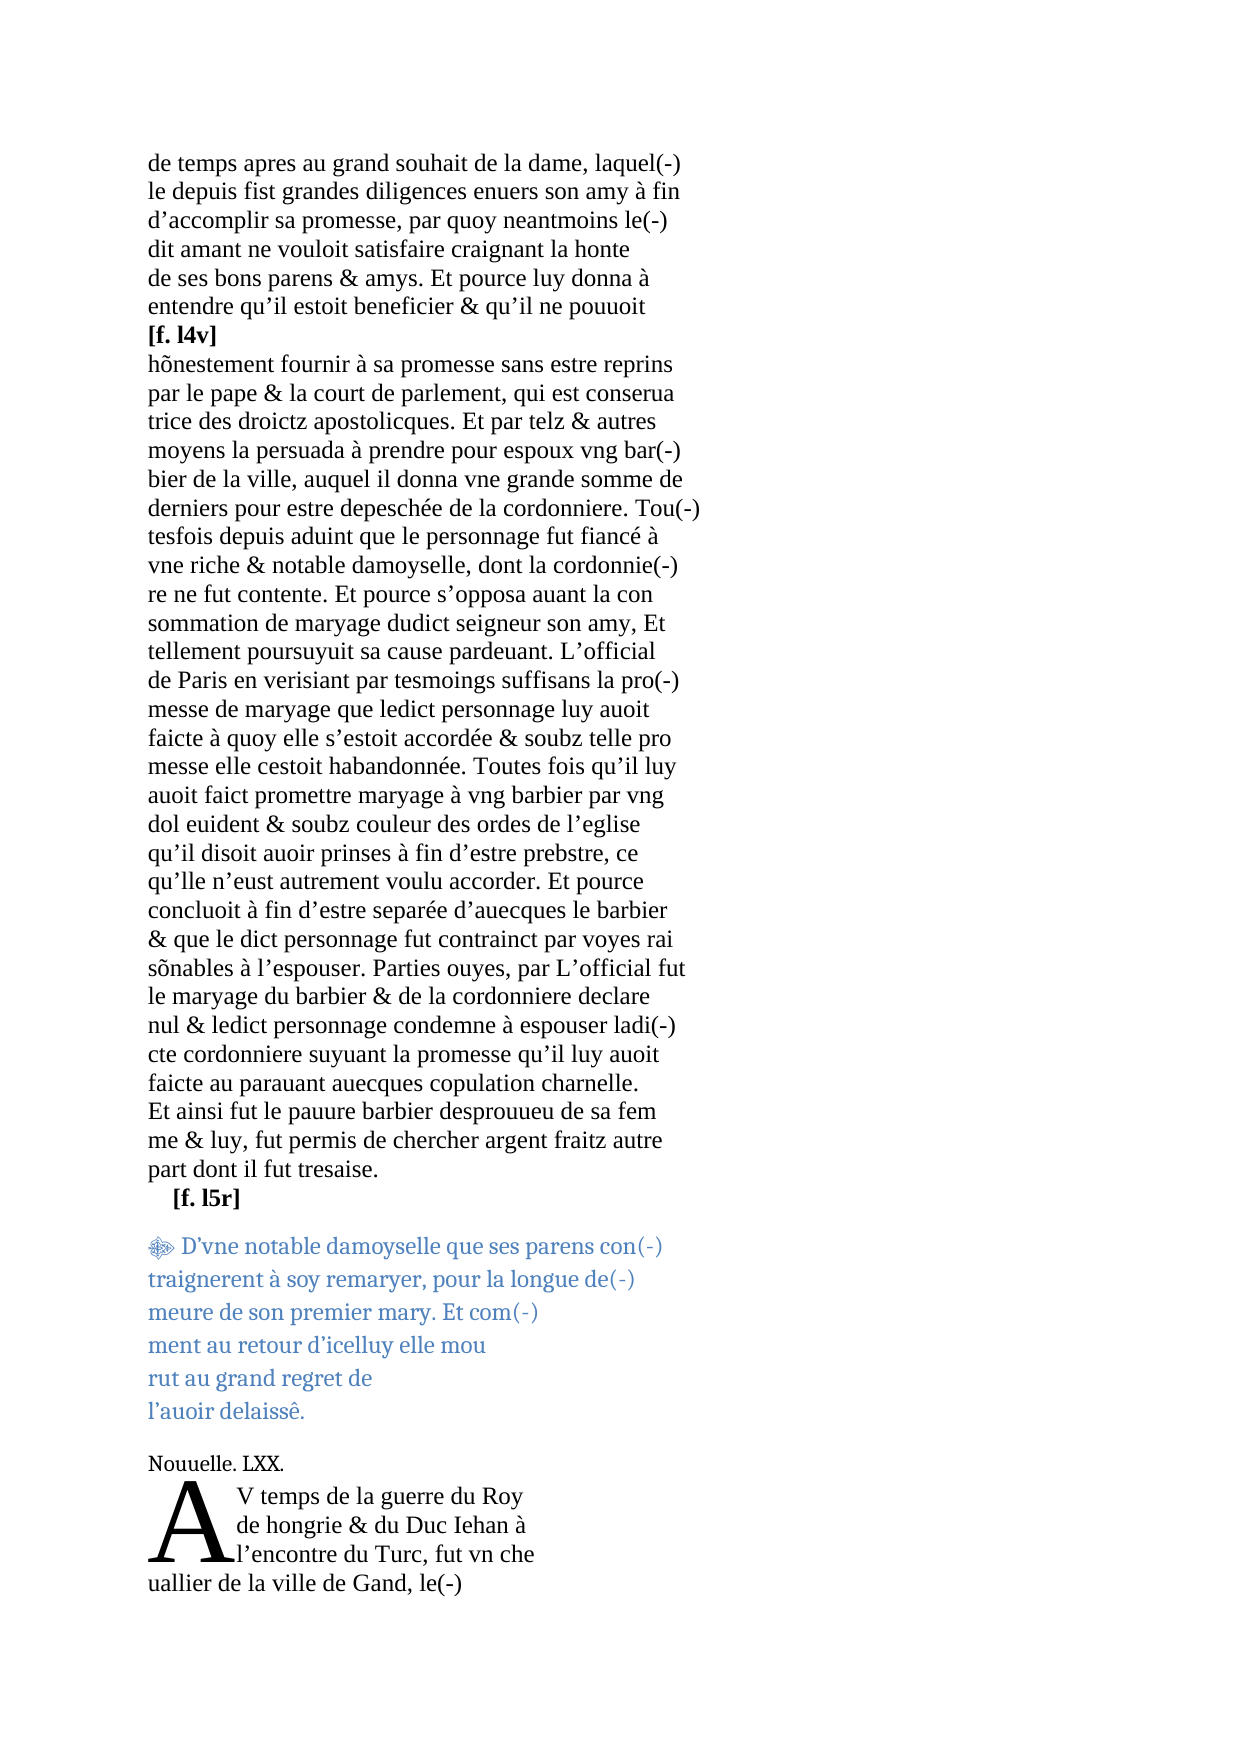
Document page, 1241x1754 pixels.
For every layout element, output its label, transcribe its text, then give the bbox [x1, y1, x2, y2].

text [f. l5r] [148, 1183, 1093, 1211]
text AV temps de la guerre du Roy de hongrie & du Duc Iehan à l’encontre du Turc, fut vn che uallier de la ville de Gand, le(-) [148, 1481, 1093, 1596]
subtitle ❧ D’vne notable damoyselle que ses parens con(-) traignerent à soy remaryer, pour la longue de(-) meure de son premier mary. Et com(-) ment au retour d’icelluy elle mou rut au grand regret de l’auoir delaissê. [148, 1232, 1093, 1426]
subtitle Nouuelle. LXX. [148, 1451, 1093, 1477]
text de temps apres au grand souhait de la dame, laquel(-) le depuis fist grandes diligences enuers son amy à fin d’accomplir sa promesse, par quoy neantmoins le(-) dit amant ne vouloit satisfaire craignant la honte de ses bons parens & amys. Et pource luy donna à entendre qu’il estoit beneficier & qu’il ne pouuoit [f. l4v] hõnestement fournir à sa promesse sans estre reprins par le pape & la court de parlement, qui est conserua trice des droictz apostolicques. Et par telz & autres moyens la persuada à prendre pour espoux vng bar(-) bier de la ville, auquel il donna vne grande somme de derniers pour estre depeschée de la cordonniere. Tou(-) tesfois depuis aduint que le personnage fut fiancé à vne riche & notable damoyselle, dont la cordonnie(-) re ne fut contente. Et pource s’opposa auant la con sommation de maryage dudict seigneur son amy, Et tellement poursuyuit sa cause pardeuant. L’official de Paris en verisiant par tesmoings suffisans la pro(-) messe de maryage que ledict personnage luy auoit faicte à quoy elle s’estoit accordée & soubz telle pro messe elle cestoit habandonnée. Toutes fois qu’il luy auoit faict promettre maryage à vng barbier par vng dol euident & soubz couleur des ordes de l’eglise qu’il disoit auoir prinses à fin d’estre prebstre, ce qu’lle n’eust autrement voulu accorder. Et pource concluoit à fin d’estre separée d’auecques le barbier & que le dict personnage fut contrainct par voyes rai sõnables à l’espouser. Parties ouyes, par L’official fut le maryage du barbier & de la cordonniere declare nul & ledict personnage condemne à espouser ladi(-) cte cordonniere suyuant la promesse qu’il luy auoit faicte au parauant auecques copulation charnelle. Et ainsi fut le pauure barbier desprouueu de sa fem me & luy, fut permis de chercher argent fraitz autre part dont il fut tresaise. [148, 148, 1093, 1183]
